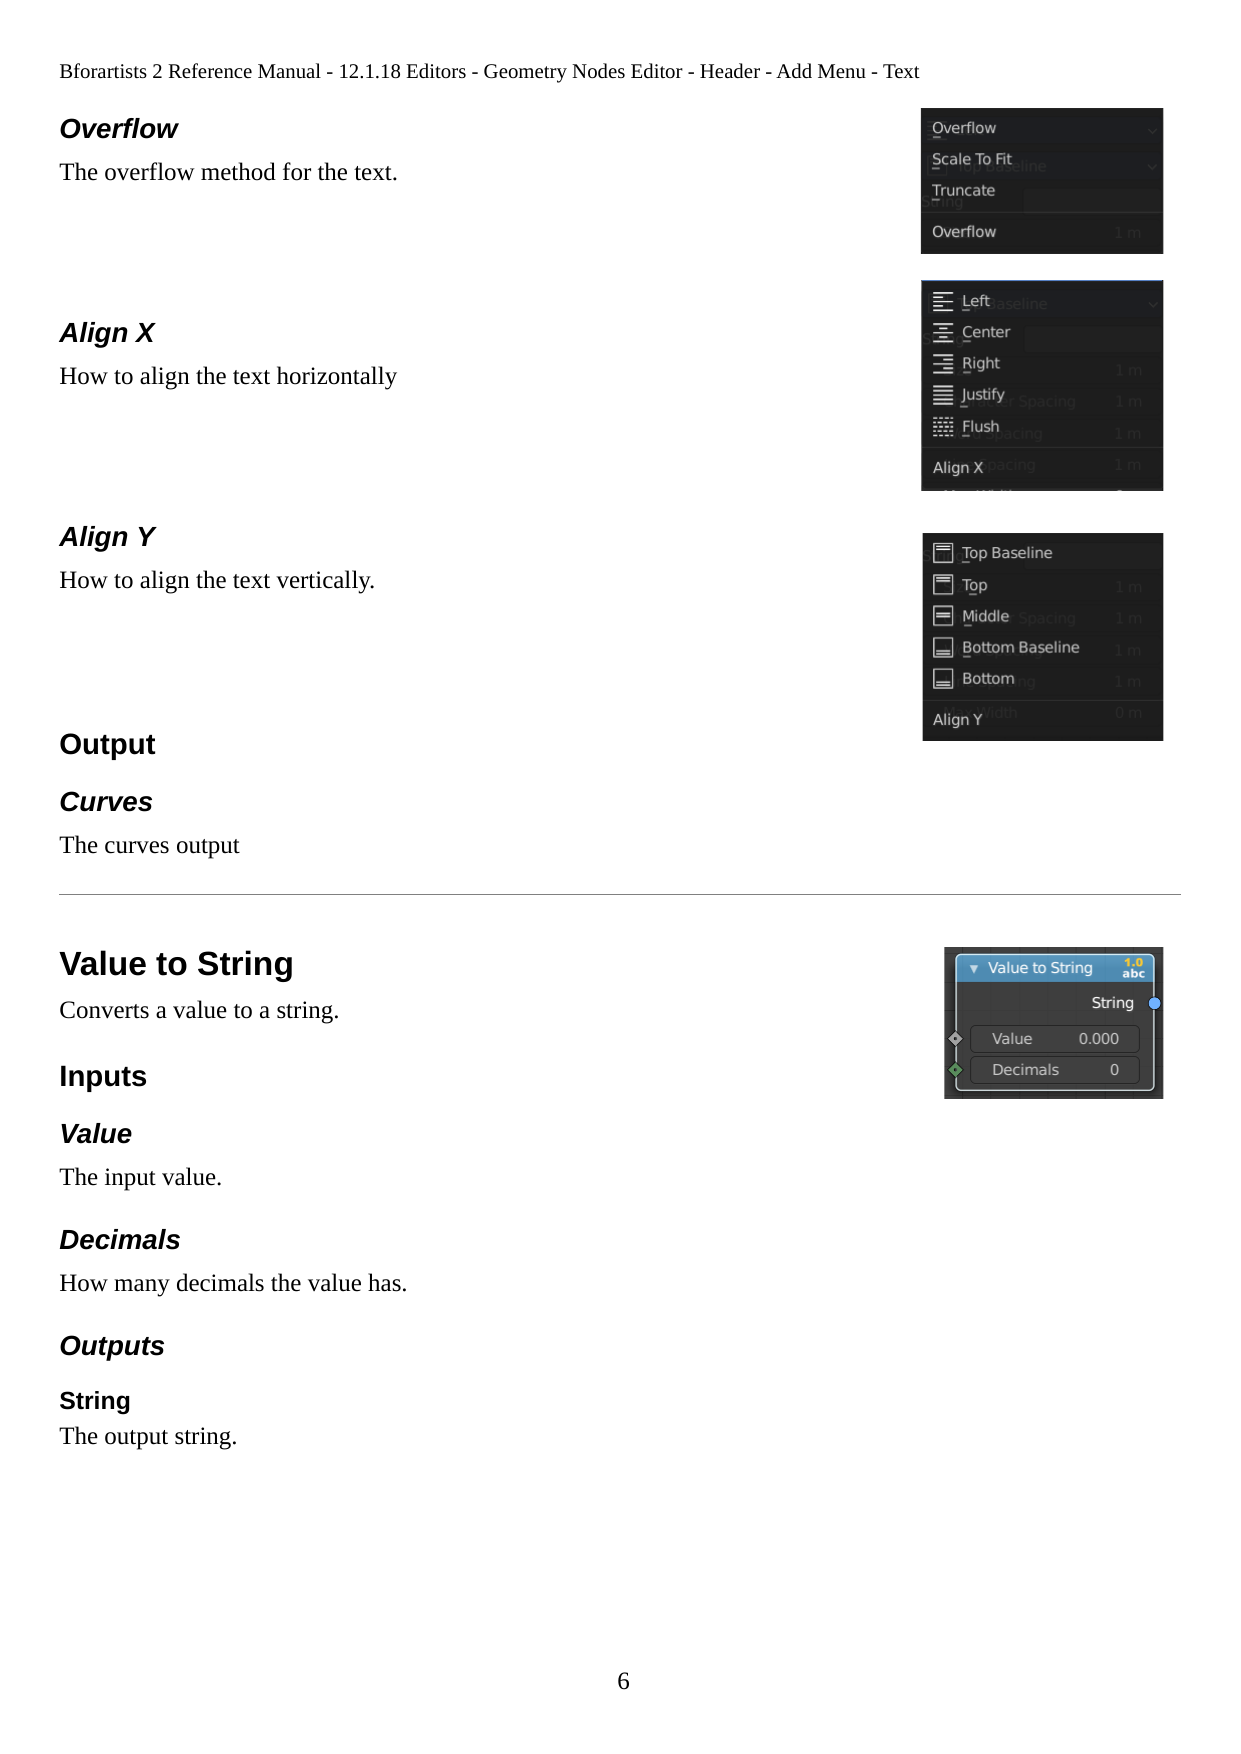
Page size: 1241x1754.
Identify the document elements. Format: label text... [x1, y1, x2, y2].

picture [920, 108, 1164, 254]
text How many decimals the value has. [59, 1268, 1181, 1297]
picture [921, 280, 1164, 491]
subtitle Overflow [59, 113, 920, 144]
subtitle Inputs [59, 1059, 944, 1093]
subtitle Value [59, 1118, 1181, 1149]
text How to align the text horizontally [59, 361, 921, 390]
subtitle Outputs [59, 1329, 1181, 1361]
text The overflow method for the text. [59, 157, 920, 186]
subtitle Curves [59, 786, 1181, 817]
picture [922, 533, 1164, 741]
text Converts a value to a string. [59, 995, 944, 1024]
subtitle [1164, 113, 1181, 144]
subtitle Decimals [59, 1223, 1181, 1255]
subtitle Output [59, 727, 1181, 761]
subtitle [1164, 317, 1181, 348]
subtitle Align X [59, 317, 921, 348]
text How to align the text vertically. [59, 565, 922, 594]
text The input value. [59, 1162, 1181, 1191]
picture [944, 947, 1164, 1099]
subtitle Value to String [59, 944, 1181, 983]
subtitle Align Y [59, 521, 1181, 553]
subtitle [1164, 1059, 1181, 1093]
text The curves output [59, 830, 1181, 859]
text The output string. [59, 1421, 1181, 1450]
subtitle String [59, 1386, 1181, 1415]
